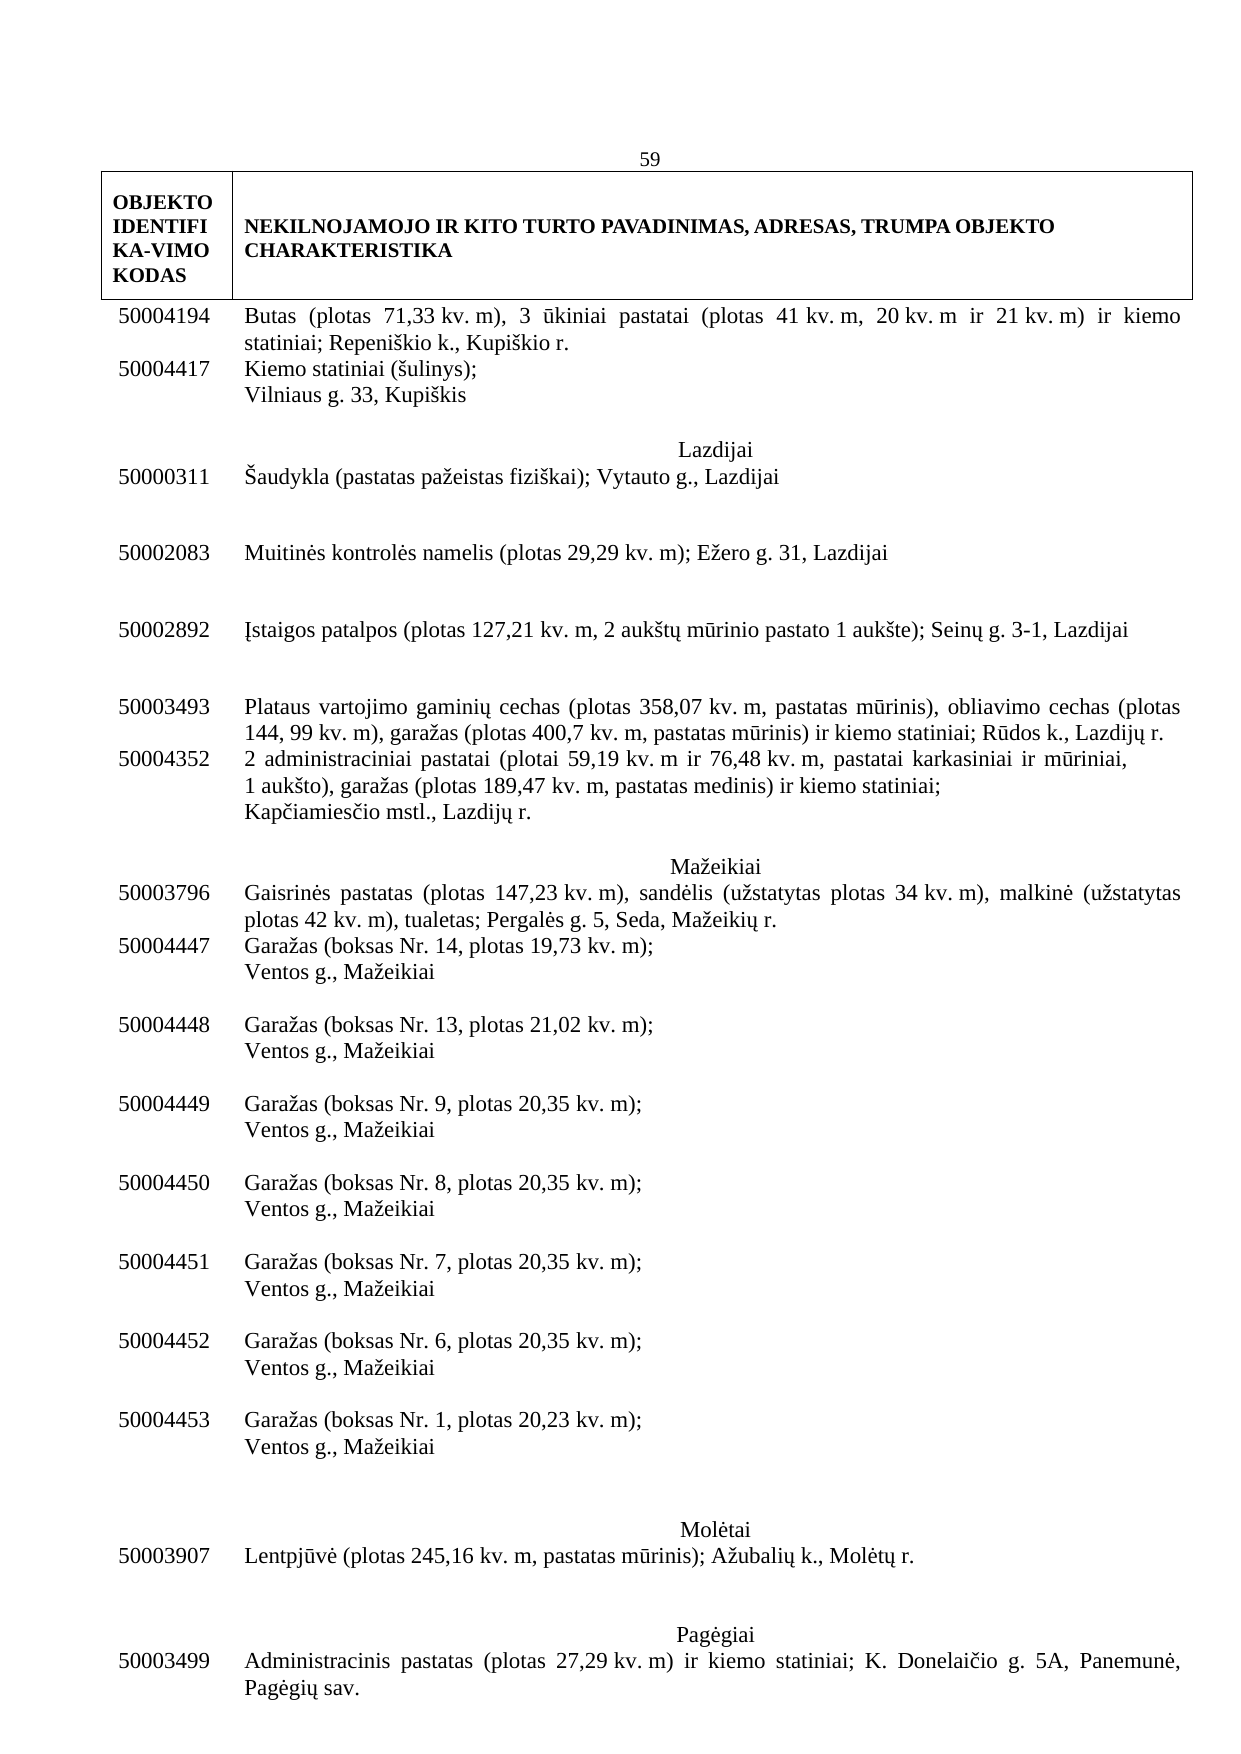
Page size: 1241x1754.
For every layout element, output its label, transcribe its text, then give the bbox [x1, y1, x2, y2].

table_cell 50004417 [101, 355, 233, 408]
table_cell [1193, 879, 1198, 932]
table_cell [101, 825, 1198, 851]
table_cell [1148, 745, 1192, 824]
table_cell Butas (plotas 71,33 kv. m), 3 ūkiniai pastatai (plotas 41 kv. m, 20 kv. m ir 21 kv. m) ir kiemo statiniai; Repeniškio k., Kupiškio r. [233, 303, 1192, 355]
table_cell [1193, 355, 1198, 408]
table_cell Garažas (boksas Nr. 9, plotas 20,35 kv. m); Ventos g., Mažeikiai [233, 1090, 1148, 1143]
table_cell 50004352 [101, 745, 233, 824]
table_cell [1148, 932, 1192, 985]
table_cell [101, 1064, 1198, 1090]
table_cell Lentpjūvė (plotas 245,16 kv. m, pastatas mūrinis); Ažubalių k., Molėtų r. [233, 1542, 1192, 1593]
table_cell [101, 436, 233, 463]
table_cell Garažas (boksas Nr. 1, plotas 20,23 kv. m); Ventos g., Mažeikiai [233, 1406, 1148, 1459]
table_cell [1193, 932, 1198, 985]
table_cell 50004194 [101, 303, 233, 355]
table_cell [1193, 1169, 1198, 1222]
table_cell [1193, 1090, 1198, 1143]
table_cell Plataus vartojimo gaminių cechas (plotas 358,07 kv. m, pastatas mūrinis), obliavimo cechas (plotas 144, 99 kv. m), garažas (plotas 400,7 kv. m, pastatas mūrinis) ir kiemo statiniai; Rūdos k., Lazdijų r. [233, 693, 1192, 745]
table_cell [1193, 1011, 1198, 1064]
table_cell [1148, 1327, 1192, 1380]
table_cell [1193, 616, 1198, 666]
table_cell 50004452 [101, 1327, 233, 1380]
table_cell Šaudykla (pastatas pažeistas fiziškai); Vytauto g., Lazdijai [233, 463, 1192, 513]
table_cell Garažas (boksas Nr. 7, plotas 20,35 kv. m); Ventos g., Mažeikiai [233, 1248, 1148, 1301]
table_cell [101, 853, 233, 879]
table_cell [101, 1593, 1198, 1619]
table_cell [1148, 1090, 1192, 1143]
table_cell 50003493 [101, 693, 233, 745]
table_cell Mažeikiai [233, 853, 1198, 879]
table_cell [1148, 1169, 1192, 1222]
table_cell 50004449 [101, 1090, 233, 1143]
table_cell [101, 1301, 1198, 1327]
table_cell 50003907 [101, 1542, 233, 1593]
table_cell 2 administraciniai pastatai (plotai 59,19 kv. m ir 76,48 kv. m, pastatai karkasiniai ir mūriniai, 1 aukšto), garažas (plotas 189,47 kv. m, pastatas medinis) ir kiemo statiniai; Kapčiamiesčio mstl., Lazdijų r. [233, 745, 1148, 824]
table_cell 50002083 [101, 539, 233, 590]
table_cell Garažas (boksas Nr. 14, plotas 19,73 kv. m); Ventos g., Mažeikiai [233, 932, 1148, 985]
table_cell 50002892 [101, 616, 233, 666]
table_cell [101, 1459, 1198, 1485]
table_cell [101, 1380, 1198, 1406]
table_cell [1193, 539, 1198, 590]
table_cell 50003499 [101, 1648, 233, 1700]
table_cell [1148, 1248, 1192, 1301]
table_cell Garažas (boksas Nr. 13, plotas 21,02 kv. m); Ventos g., Mažeikiai [233, 1011, 1148, 1064]
table_cell [1148, 1011, 1192, 1064]
table_cell [1193, 1327, 1198, 1380]
table_cell [101, 513, 1198, 539]
table_cell [101, 408, 1198, 434]
table_cell 50004453 [101, 1406, 233, 1459]
table_cell [101, 1222, 1198, 1248]
table_cell 50000311 [101, 463, 233, 513]
table_cell [1193, 693, 1198, 745]
table_cell Muitinės kontrolės namelis (plotas 29,29 kv. m); Ežero g. 31, Lazdijai [233, 539, 1192, 590]
table_cell [101, 1516, 233, 1542]
table_cell 50004451 [101, 1248, 233, 1301]
table_cell [101, 590, 1198, 616]
table_cell [101, 1488, 1198, 1514]
table_cell [101, 985, 1198, 1011]
table_cell Kiemo statiniai (šulinys); Vilniaus g. 33, Kupiškis [233, 355, 1148, 408]
table_cell [101, 1621, 233, 1647]
table_cell Administracinis pastatas (plotas 27,29 kv. m) ir kiemo statiniai; K. Donelaičio g. 5A, Panemunė, Pagėgių sav. [233, 1648, 1192, 1700]
table_cell 50004448 [101, 1011, 233, 1064]
table_cell 50004447 [101, 932, 233, 985]
table_cell [1193, 463, 1198, 513]
table_cell Garažas (boksas Nr. 8, plotas 20,35 kv. m); Ventos g., Mažeikiai [233, 1169, 1148, 1222]
table_cell Įstaigos patalpos (plotas 127,21 kv. m, 2 aukštų mūrinio pastato 1 aukšte); Seinų g. 3-1, Lazdijai [233, 616, 1192, 666]
table_cell Pagėgiai [233, 1621, 1198, 1647]
table_cell [1193, 1248, 1198, 1301]
table_cell Molėtai [233, 1516, 1198, 1542]
table_cell [1193, 1542, 1198, 1593]
table_cell Lazdijai [233, 436, 1198, 463]
table_cell [1193, 1406, 1198, 1459]
table_cell Garažas (boksas Nr. 6, plotas 20,35 kv. m); Ventos g., Mažeikiai [233, 1327, 1148, 1380]
table_cell [1193, 745, 1198, 824]
table_cell [1193, 303, 1198, 355]
table_cell 50003796 [101, 879, 233, 932]
table_cell [1148, 355, 1192, 408]
table_cell [1148, 1406, 1192, 1459]
table_cell [1193, 1648, 1198, 1700]
table_cell 50004450 [101, 1169, 233, 1222]
table_cell Gaisrinės pastatas (plotas 147,23 kv. m), sandėlis (užstatytas plotas 34 kv. m), malkinė (užstatytas plotas 42 kv. m), tualetas; Pergalės g. 5, Seda, Mažeikių r. [233, 879, 1192, 932]
table_cell [101, 666, 1198, 693]
table_cell [101, 1143, 1198, 1169]
